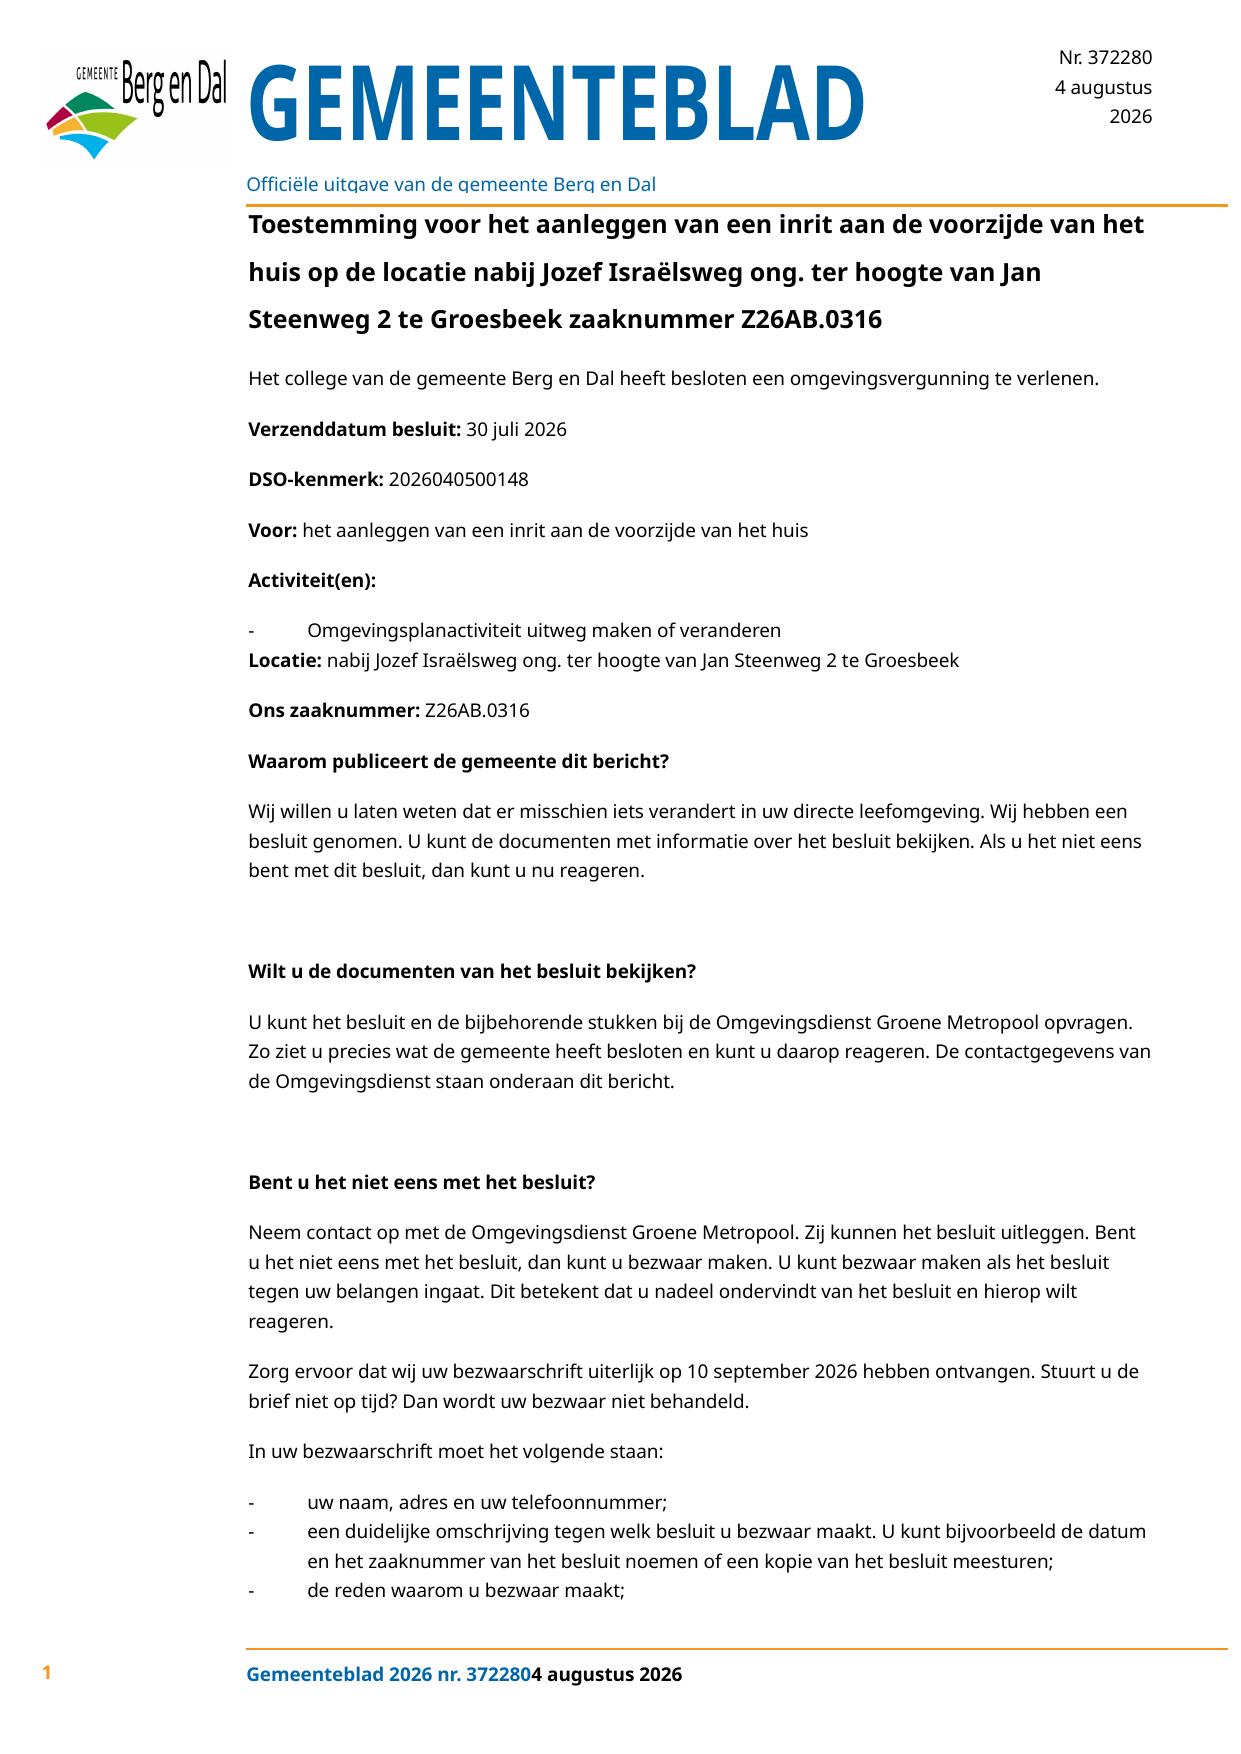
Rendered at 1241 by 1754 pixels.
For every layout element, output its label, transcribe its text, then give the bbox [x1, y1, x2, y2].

text U kunt het besluit en de bijbehorende stukken bij de Omgevingsdienst Groene Metropool opvragen. Zo ziet u precies wat de gemeente heeft besloten en kunt u daarop reageren. De contactgegevens van de Omgevingsdienst staan onderaan dit bericht. [248, 1009, 1152, 1094]
list de reden waarom u bezwaar maakt; [248, 1578, 1152, 1603]
text Bent u het niet eens met het besluit? [248, 1169, 1152, 1194]
text Toestemming voor het aanleggen van een inrit aan de voorzijde van het huis op de locatie nabij Jozef Israëlsweg ong. ter hoogte van Jan Steenweg 2 te Groesbeek zaaknummer Z26AB.0316 [248, 207, 1152, 336]
text DSO-kenmerk: 2026040500148 [248, 466, 1152, 492]
text Zorg ervoor dat wij uw bezwaarschrift uiterlijk op 10 september 2026 hebben ontvangen. Stuurt u de brief niet op tijd? Dan wordt uw bezwaar niet behandeld. [248, 1358, 1152, 1414]
text Wilt u de documenten van het besluit bekijken? [248, 958, 1152, 984]
text Neem contact op met de Omgevingsdienst Groene Metropool. Zij kunnen het besluit uitleggen. Bent u het niet eens met het besluit, dan kunt u bezwaar maken. U kunt bezwaar maken als het besluit tegen uw belangen ingaat. Dit betekent dat u nadeel ondervindt van het besluit en hierop wilt reageren. [248, 1219, 1152, 1334]
text In uw bezwaarschrift moet het volgende staan: [248, 1438, 1152, 1464]
text Verzenddatum besluit: 30 juli 2026 [248, 416, 1152, 442]
list Omgevingsplanactiviteit uitweg maken of veranderen [248, 618, 1152, 643]
picture [41, 47, 231, 172]
text Ons zaaknummer: Z26AB.0316 [248, 698, 1152, 723]
text Locatie: nabij Jozef Israëlsweg ong. ter hoogte van Jan Steenweg 2 te Groesbeek [248, 647, 1152, 673]
list een duidelijke omschrijving tegen welk besluit u bezwaar maakt. U kunt bijvoorbeeld de datum en het zaaknummer van het besluit noemen of een kopie van het besluit meesturen; [248, 1518, 1152, 1574]
text Waarom publiceert de gemeente dit bericht? [248, 748, 1152, 774]
list uw naam, adres en uw telefoonnummer; [248, 1489, 1152, 1514]
text Voor: het aanleggen van een inrit aan de voorzijde van het huis [248, 517, 1152, 542]
text Het college van de gemeente Berg en Dal heeft besloten een omgevingsvergunning te verlenen. [248, 366, 1152, 391]
text Wij willen u laten weten dat er misschien iets verandert in uw directe leefomgeving. Wij hebben een besluit genomen. U kunt de documenten met informatie over het besluit bekijken. Als u het niet eens bent met dit besluit, dan kunt u nu reageren. [248, 798, 1152, 883]
text Activiteit(en): [248, 567, 1152, 593]
